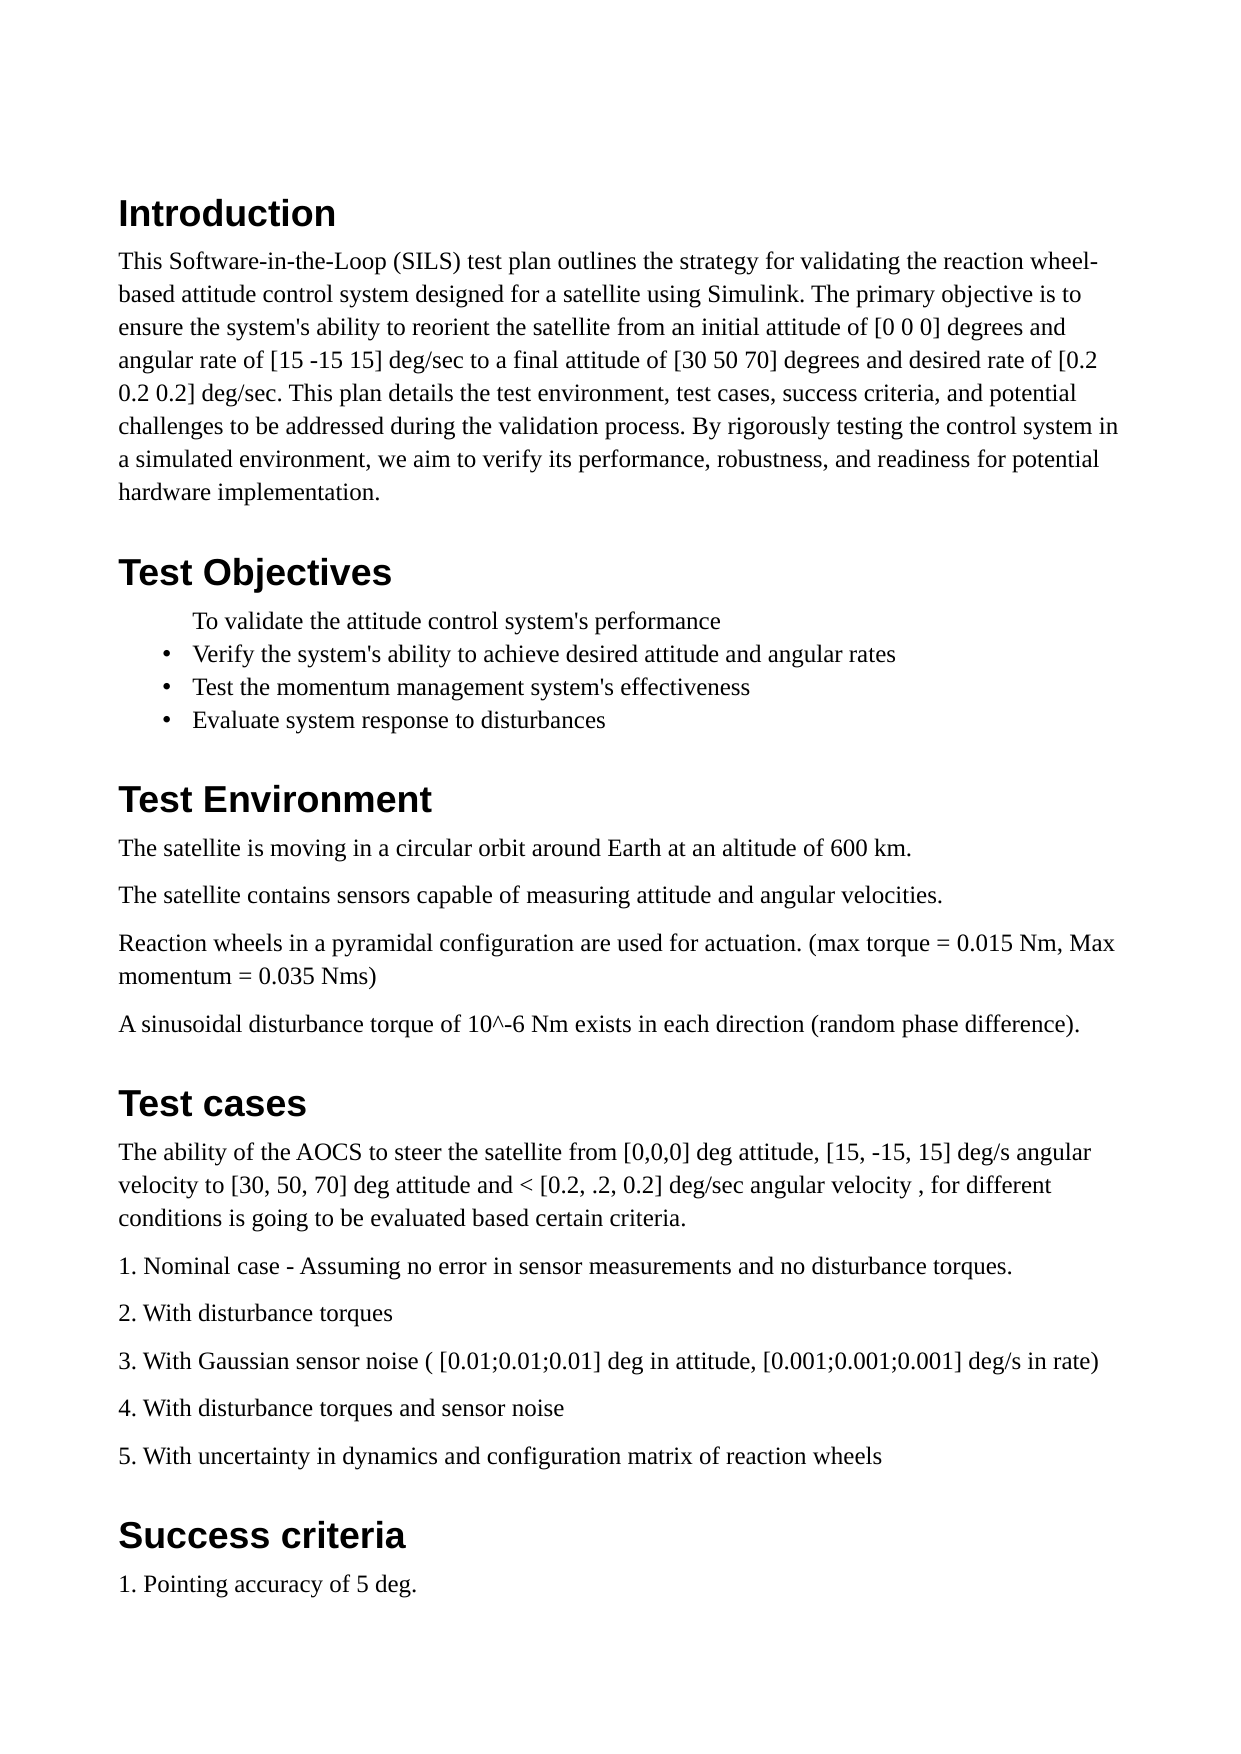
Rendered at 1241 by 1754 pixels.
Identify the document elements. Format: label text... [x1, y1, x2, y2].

text The ability of the AOCS to steer the satellite from [0,0,0] deg attitude, [15, -15, 15] deg/s angular velocity to [30, 50, 70] deg attitude and < [0.2, .2, 0.2] deg/sec angular velocity , for different conditions is going to be evaluated based certain criteria. [118, 1137, 1122, 1232]
text The satellite is moving in a circular orbit around Earth at an altitude of 600 km. [118, 833, 1122, 862]
text 1. Pointing accuracy of 5 deg. [118, 1569, 1122, 1598]
subtitle Introduction [118, 191, 1122, 234]
text 4. With disturbance torques and sensor noise [118, 1393, 1122, 1422]
text A sinusoidal disturbance torque of 10^-6 Nm exists in each direction (random phase difference). [118, 1009, 1122, 1038]
subtitle Test Objectives [118, 550, 1122, 593]
text This Software-in-the-Loop (SILS) test plan outlines the strategy for validating the reaction wheel-based attitude control system designed for a satellite using Simulink. The primary objective is to ensure the system's ability to reorient the satellite from an initial attitude of [0 0 0] degrees and angular rate of [15 -15 15] deg/sec to a final attitude of [30 50 70] degrees and desired rate of [0.2 0.2 0.2] deg/sec. This plan details the test environment, test cases, success criteria, and potential challenges to be addressed during the validation process. By rigorously testing the control system in a simulated environment, we aim to verify its performance, robustness, and readiness for potential hardware implementation. [118, 246, 1122, 506]
list To validate the attitude control system's performance [162, 606, 1122, 634]
subtitle Test cases [118, 1081, 1122, 1124]
text 3. With Gaussian sensor noise ( [0.01;0.01;0.01] deg in attitude, [0.001;0.001;0.001] deg/s in rate) [118, 1346, 1122, 1375]
list Verify the system's ability to achieve desired attitude and angular rates [162, 639, 1122, 667]
subtitle Success criteria [118, 1514, 1122, 1557]
text 5. With uncertainty in dynamics and configuration matrix of reaction wheels [118, 1441, 1122, 1470]
list Evaluate system response to disturbances [162, 705, 1122, 733]
text 2. With disturbance torques [118, 1298, 1122, 1327]
text Reaction wheels in a pyramidal configuration are used for actuation. (max torque = 0.015 Nm, Max momentum = 0.035 Nms) [118, 928, 1122, 990]
subtitle Test Environment [118, 777, 1122, 821]
text 1. Nominal case - Assuming no error in sensor measurements and no disturbance torques. [118, 1251, 1122, 1279]
text The satellite contains sensors capable of measuring attitude and angular velocities. [118, 881, 1122, 909]
list Test the momentum management system's effectiveness [162, 672, 1122, 701]
